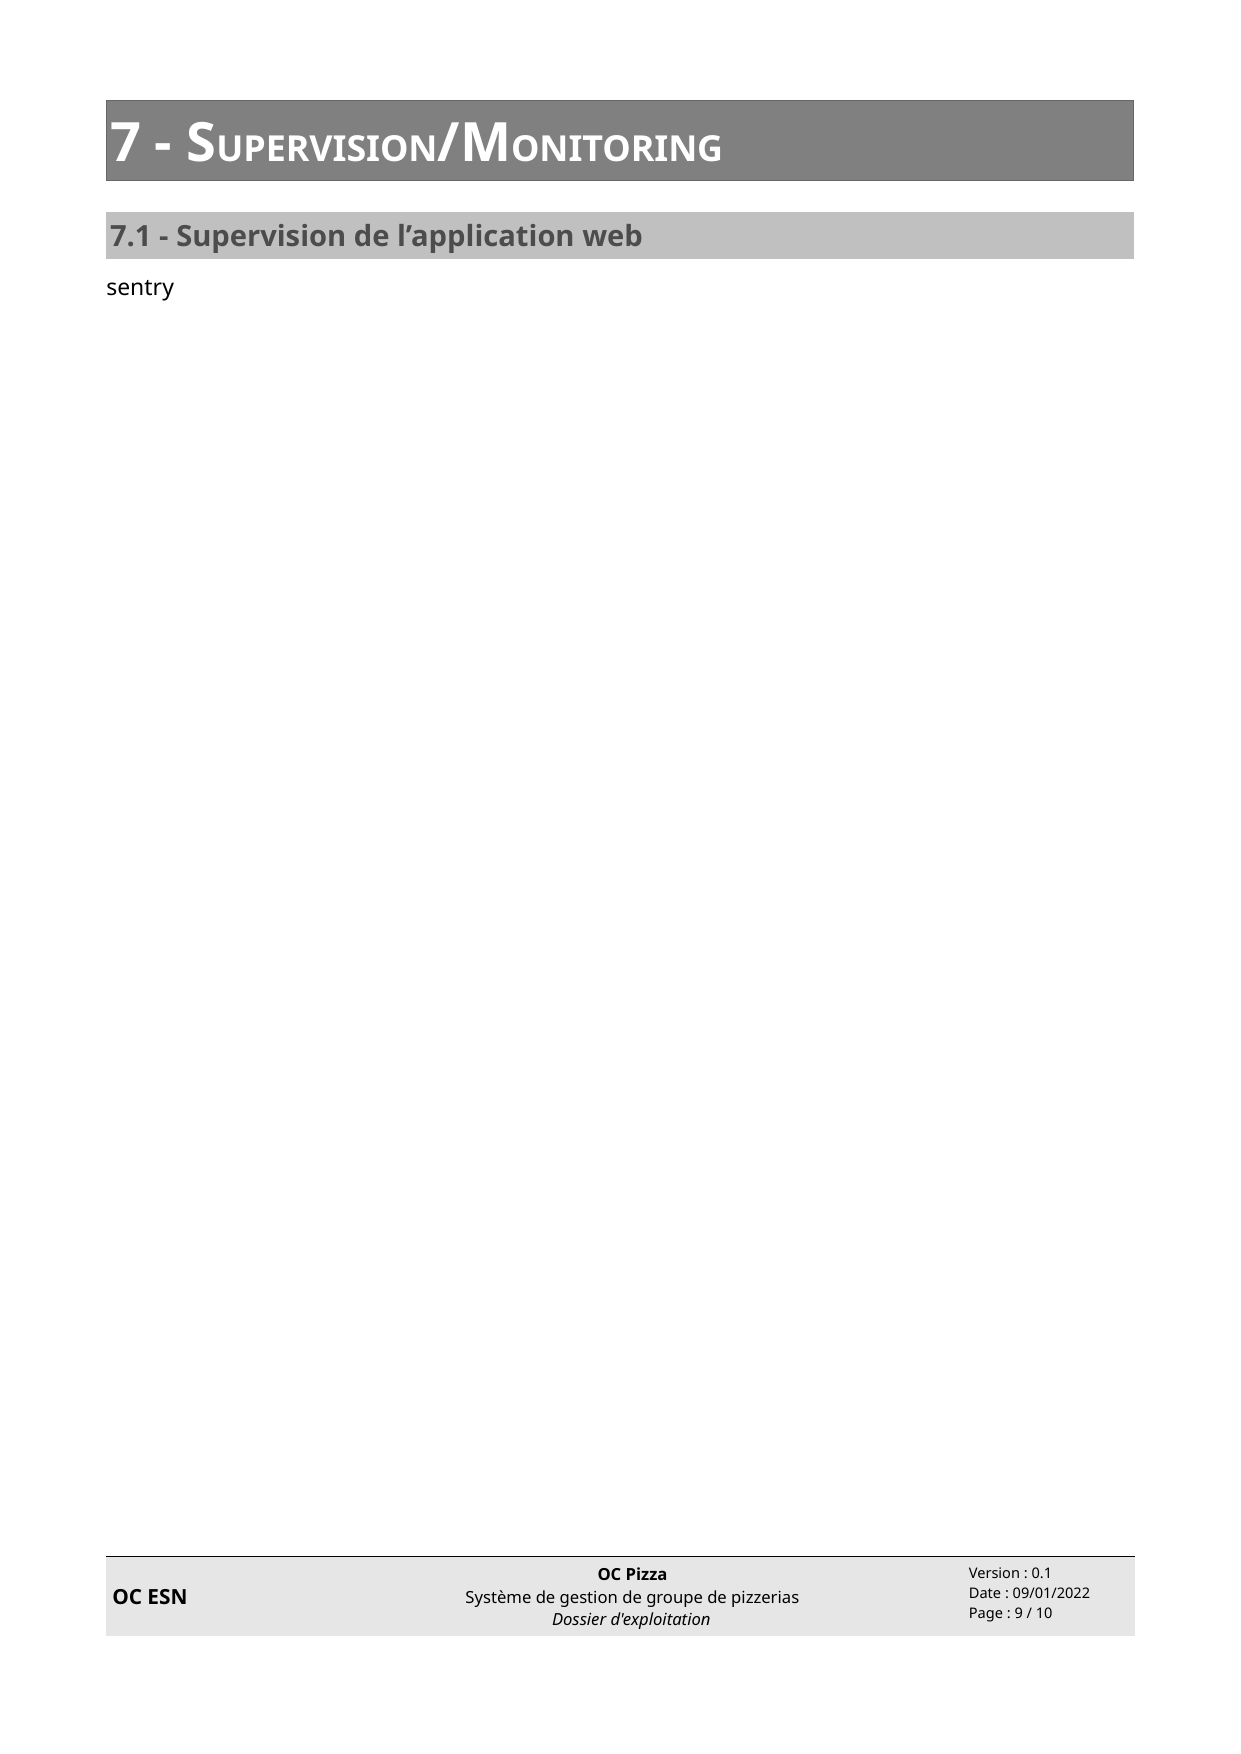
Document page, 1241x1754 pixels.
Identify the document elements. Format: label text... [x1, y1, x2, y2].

subtitle Supervision de l’application web [107, 213, 1133, 258]
subtitle Supervision/Monitoring [107, 101, 1133, 180]
text sentry [106, 271, 1134, 302]
